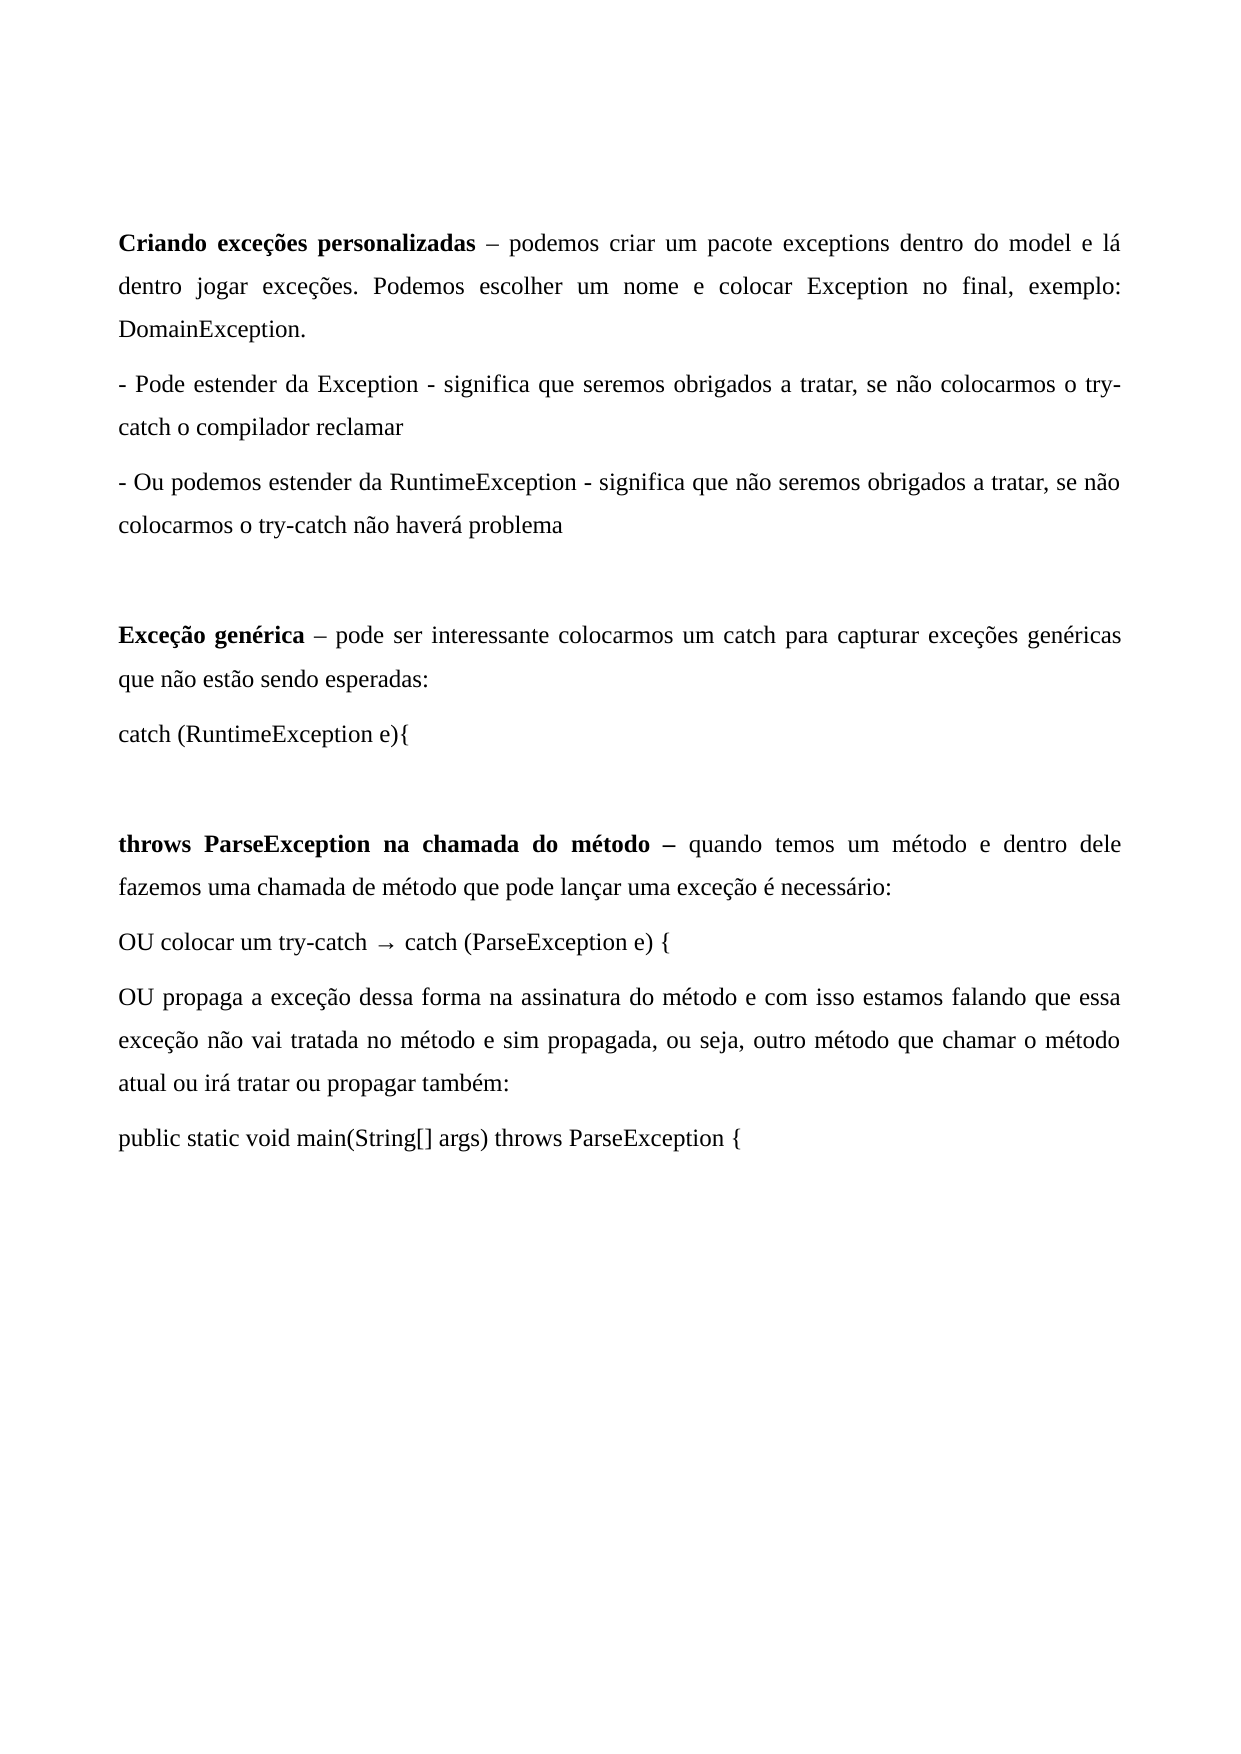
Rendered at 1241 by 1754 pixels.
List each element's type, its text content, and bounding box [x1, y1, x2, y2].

text public static void main(String[] args) throws ParseException { [118, 1123, 1122, 1152]
text OU colocar um try-catch → catch (ParseException e) { [118, 927, 1122, 956]
text - Ou podemos estender da RuntimeException - significa que não seremos obrigados a tratar, se não colocarmos o try-catch não haverá problema [118, 467, 1122, 539]
text throws ParseException na chamada do método – quando temos um método e dentro dele fazemos uma chamada de método que pode lançar uma exceção é necessário: [118, 829, 1122, 901]
text Exceção genérica – pode ser interessante colocarmos um catch para capturar exceções genéricas que não estão sendo esperadas: [118, 621, 1122, 692]
text catch (RuntimeException e){ [118, 719, 1122, 747]
text - Pode estender da Exception - significa que seremos obrigados a tratar, se não colocarmos o try-catch o compilador reclamar [118, 369, 1122, 441]
text Criando exceções personalizadas – podemos criar um pacote exceptions dentro do model e lá dentro jogar exceções. Podemos escolher um nome e colocar Exception no final, exemplo: DomainException. [118, 228, 1122, 343]
text OU propaga a exceção dessa forma na assinatura do método e com isso estamos falando que essa exceção não vai tratada no método e sim propagada, ou seja, outro método que chamar o método atual ou irá tratar ou propagar também: [118, 982, 1122, 1097]
